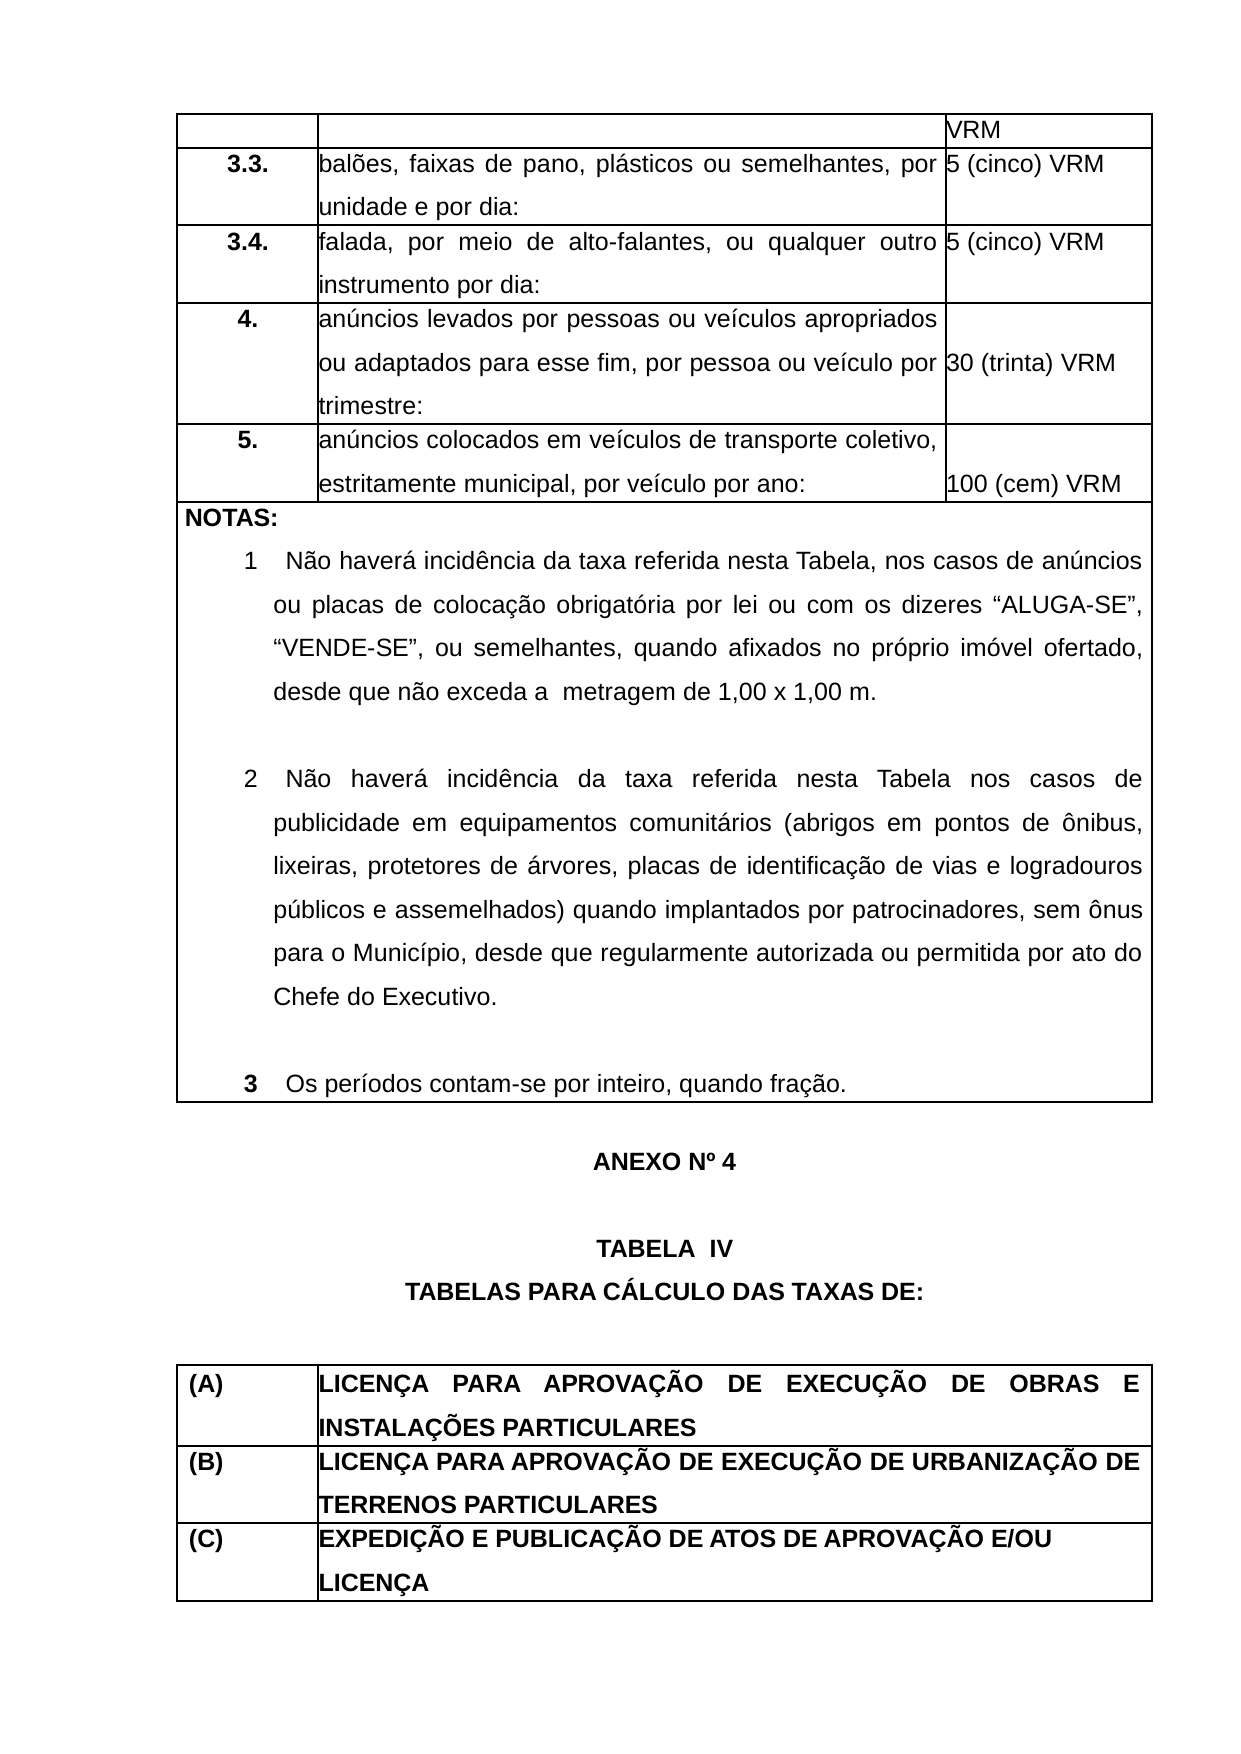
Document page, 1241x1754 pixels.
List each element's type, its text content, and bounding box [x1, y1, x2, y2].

subtitle TABELA IV [177, 1233, 1152, 1262]
table_cell 30 (trinta) VRM [947, 304, 1151, 423]
table_cell NOTAS: 1 Não haverá incidência da taxa referida nesta Tabela, nos casos de anúncios ou placas de colocação obrigatória por lei ou com os dizeres “ALUGA-SE”, “VENDE-SE”, ou semelhantes, quando afixados no próprio imóvel ofertado, desde que não exceda a metragem de 1,00 x 1,00 m. 2 Não haverá incidência da taxa referida nesta Tabela nos casos de publicidade em equipamentos comunitários (abrigos em pontos de ônibus, lixeiras, protetores de árvores, placas de identificação de vias e logradouros públicos e assemelhados) quando implantados por patrocinadores, sem ônus para o Município, desde que regularmente autorizada ou permitida por ato do Chefe do Executivo. 3 Os períodos contam-se por inteiro, quando fração. [178, 503, 1151, 1101]
table_cell 4. [178, 304, 317, 423]
table_cell [178, 115, 317, 147]
table_cell anúncios colocados em veículos de transporte coletivo, estritamente municipal, por veículo por ano: [319, 425, 945, 501]
table_cell LICENÇA PARA APROVAÇÃO DE EXECUÇÃO DE URBANIZAÇÃO DE TERRENOS PARTICULARES [319, 1447, 1151, 1522]
subtitle ANEXO Nº 4 [177, 1146, 1152, 1175]
table_cell [319, 115, 945, 147]
table_cell 5. [178, 425, 317, 501]
table_cell (C) [178, 1524, 317, 1600]
table_cell 5 (cinco) VRM [947, 149, 1151, 224]
table_cell VRM [947, 115, 1151, 147]
table_cell falada, por meio de alto-falantes, ou qualquer outro instrumento por dia: [319, 226, 945, 302]
table_cell 3.4. [178, 226, 317, 302]
table_header (A) [178, 1366, 317, 1444]
table_cell 100 (cem) VRM [947, 425, 1151, 501]
subtitle TABELAS PARA CÁLCULO DAS TAXAS DE: [177, 1277, 1152, 1306]
table_cell 5 (cinco) VRM [947, 226, 1151, 302]
table_cell anúncios levados por pessoas ou veículos apropriados ou adaptados para esse fim, por pessoa ou veículo por trimestre: [319, 304, 945, 423]
table_cell 3.3. [178, 149, 317, 224]
table_cell balões, faixas de pano, plásticos ou semelhantes, por unidade e por dia: [319, 149, 945, 224]
table_cell (B) [178, 1447, 317, 1522]
table_cell EXPEDIÇÃO E PUBLICAÇÃO DE ATOS DE APROVAÇÃO E/OU LICENÇA [319, 1524, 1151, 1600]
table_header LICENÇA PARA APROVAÇÃO DE EXECUÇÃO DE OBRAS E INSTALAÇÕES PARTICULARES [319, 1366, 1151, 1444]
